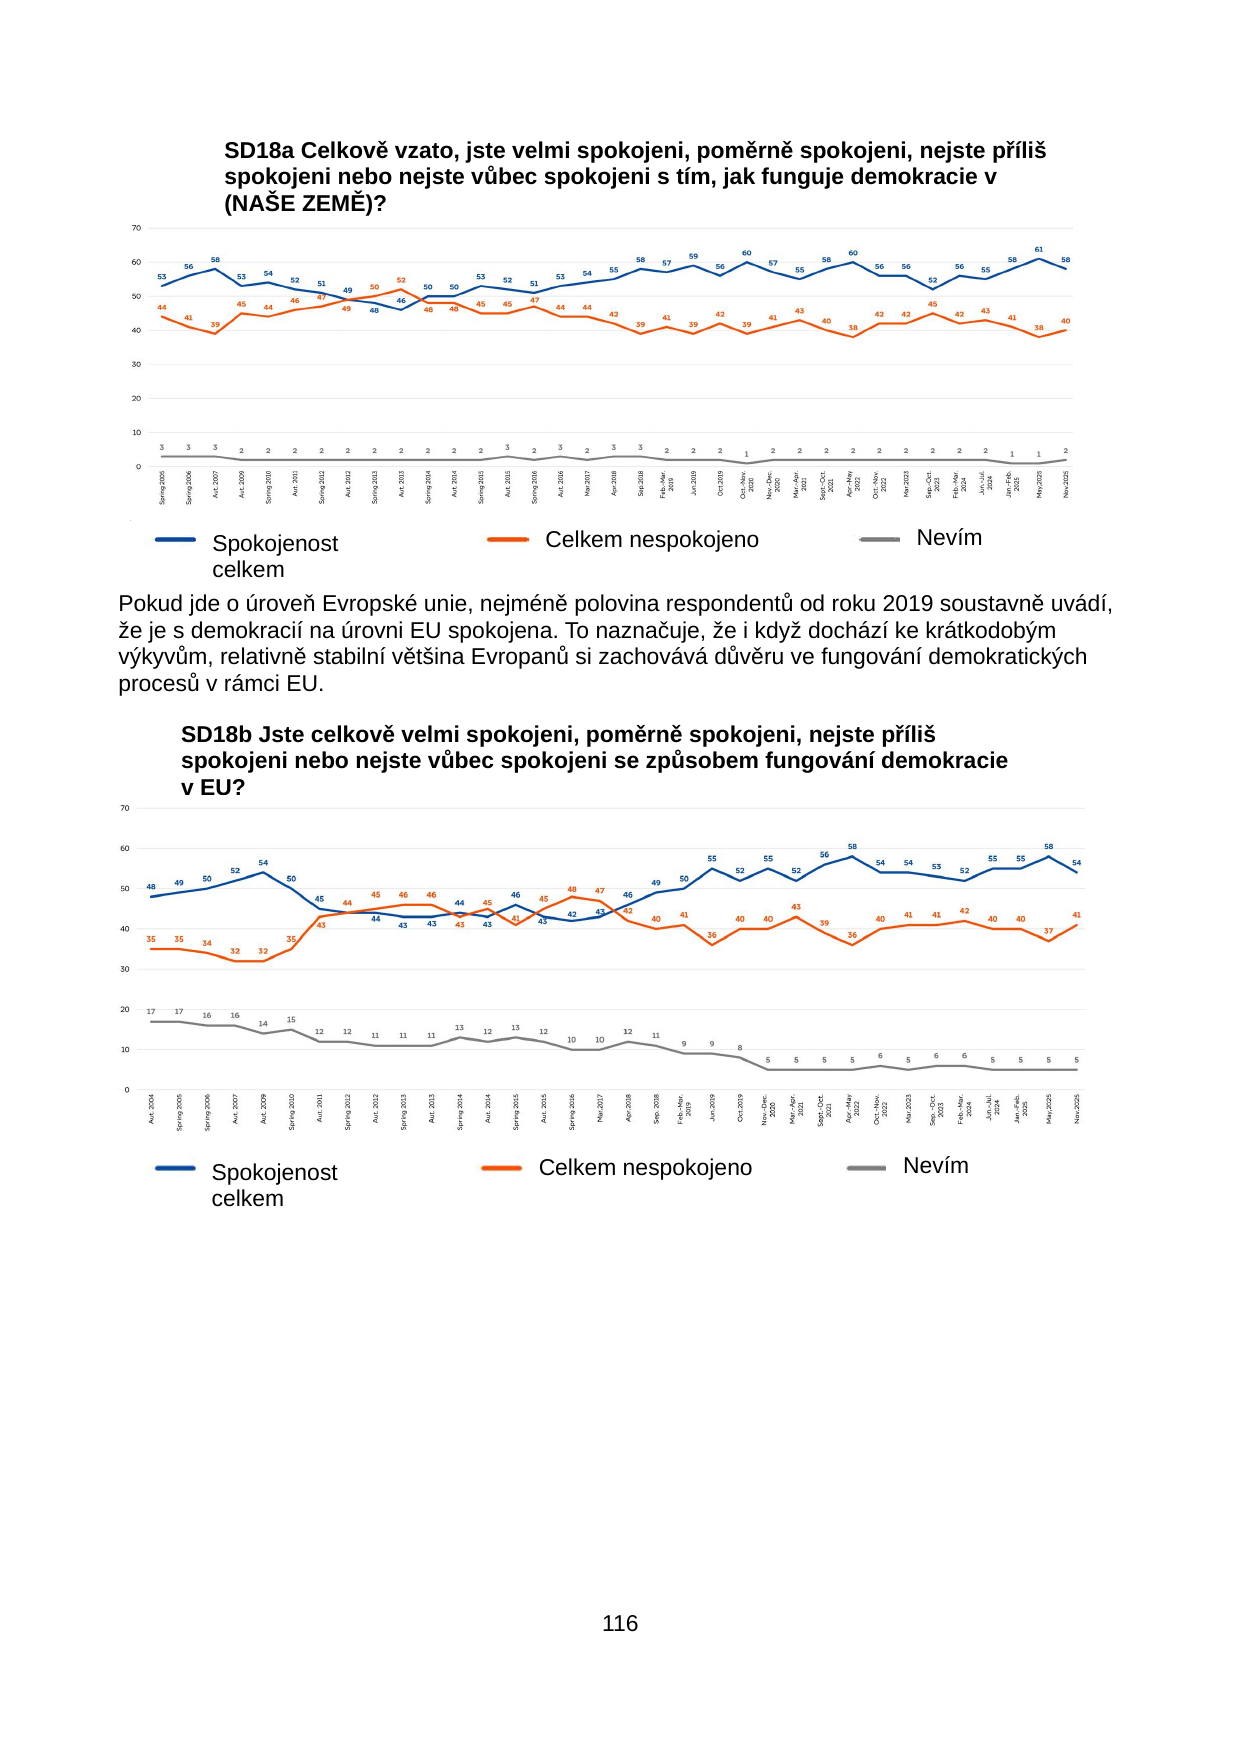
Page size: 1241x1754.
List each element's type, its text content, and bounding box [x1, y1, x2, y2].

picture [682, 536, 689, 546]
picture [310, 540, 317, 547]
picture [243, 540, 250, 547]
picture [310, 1169, 317, 1177]
picture [749, 536, 756, 546]
picture [266, 1169, 273, 1177]
picture [143, 1149, 886, 1177]
picture [706, 536, 713, 546]
picture [267, 540, 274, 547]
picture [118, 795, 1085, 1141]
picture [242, 1169, 249, 1177]
picture [130, 216, 1073, 547]
text Pokud jde o úroveň Evropské unie, nejméně polovina respondentů od roku 2019 soustavně uvádí, že je s demokracií na úrovni EU spokojena. To naznačuje, že i když dochází ke krátkodobým výkyvům, relativně stabilní většina Evropanů si zachovává důvěru ve fungování demokratických procesů v rámci EU. [118, 124, 1122, 696]
